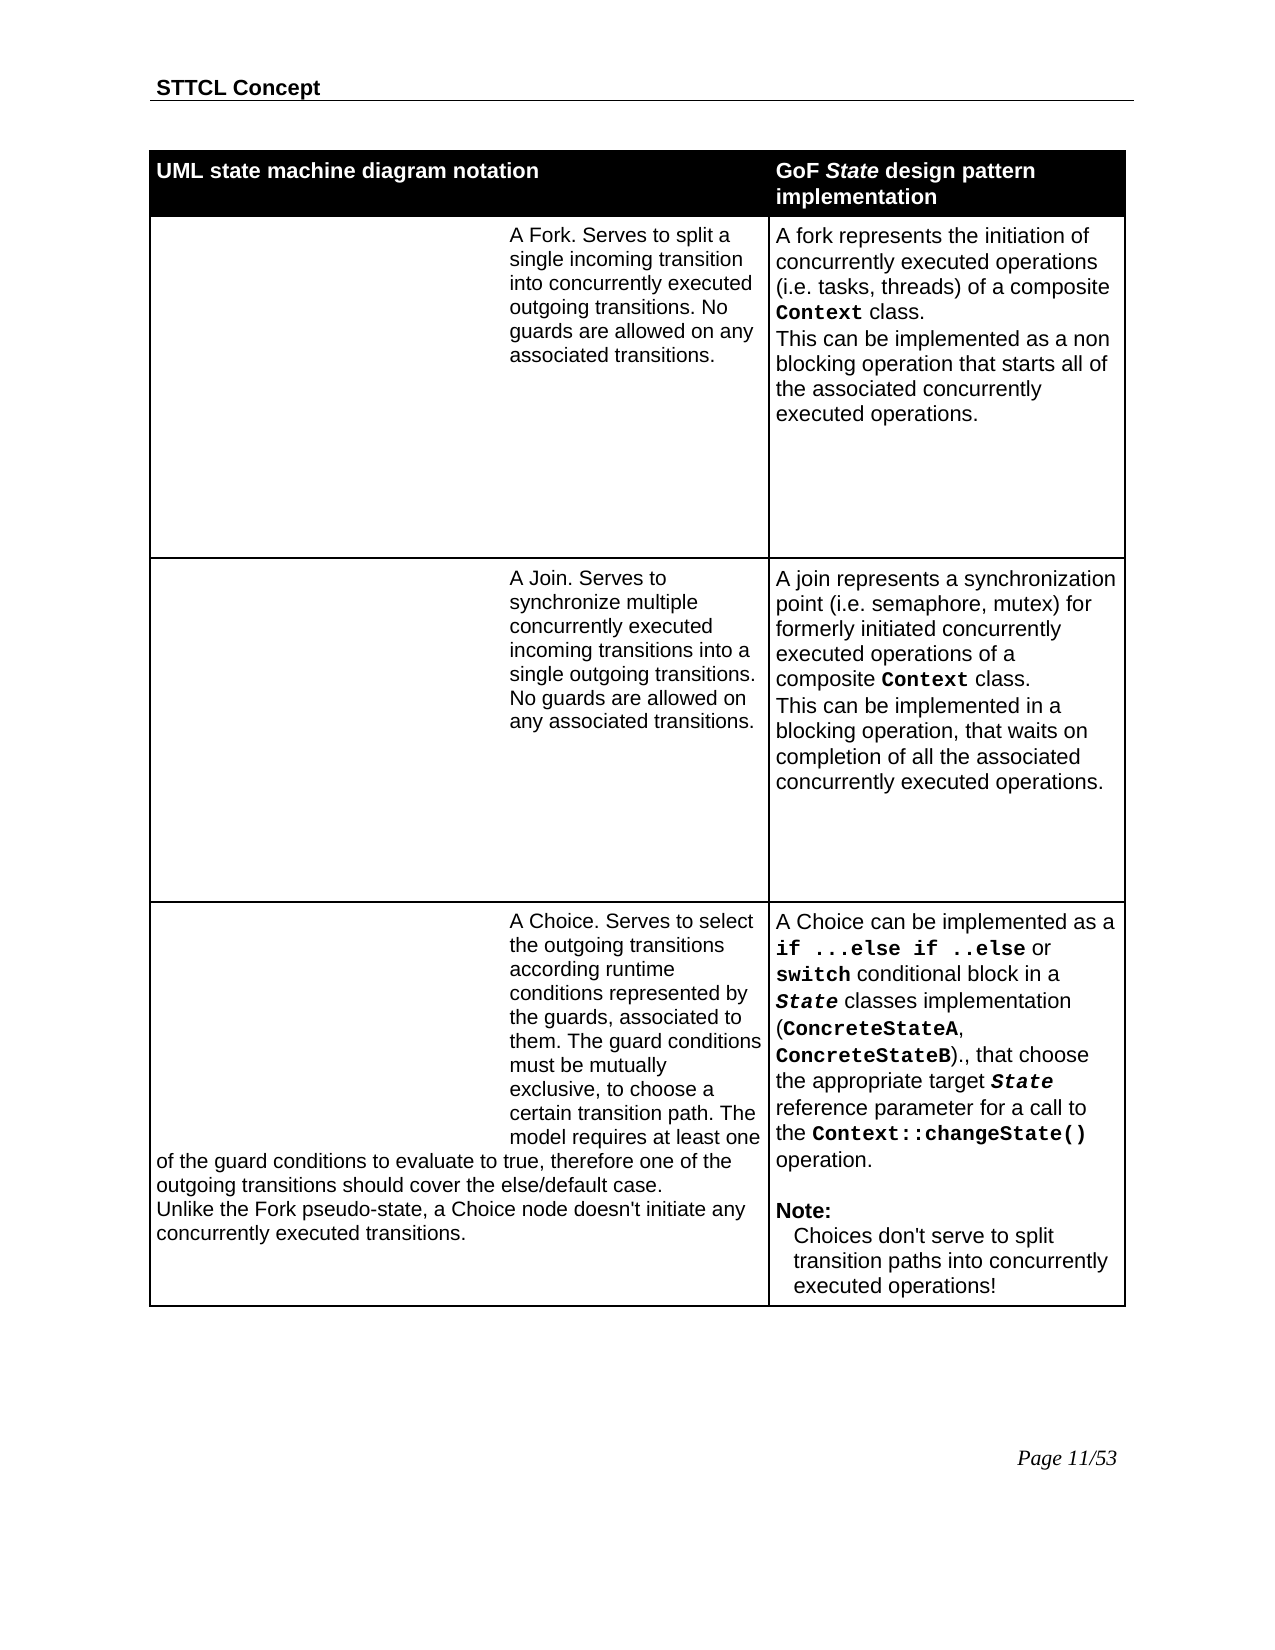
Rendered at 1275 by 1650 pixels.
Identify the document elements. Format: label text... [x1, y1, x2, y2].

table_cell A join represents a synchronization point (i.e. semaphore, mutex) for formerly initiated concurrently executed operations of a composite Context class. This can be implemented in a blocking operation, that waits on completion of all the associated concurrently executed operations. [770, 559, 1124, 901]
table_header UML state machine diagram notation [151, 152, 768, 215]
table_cell A Choice. Serves to select the outgoing transitions according runtime conditions represented by the guards, associated to them. The guard conditions must be mutually exclusive, to choose a certain transition path. The model requires at least one of the guard conditions to evaluate to true, therefore one of the outgoing transitions should cover the else/default case. Unlike the Fork pseudo-state, a Choice node doesn't initiate any concurrently executed transitions. [151, 903, 768, 1304]
table_cell A Join. Serves to synchronize multiple concurrently executed incoming transitions into a single outgoing transitions. No guards are allowed on any associated transitions. [151, 559, 768, 901]
table_cell A Choice can be implemented as a if ...else if ..else or switch conditional block in a State classes implementation (ConcreteStateA, ConcreteStateB)., that choose the appropriate target State reference parameter for a call to the Context::changeState() operation. Note: Choices don't serve to split transition paths into concurrently executed operations! [770, 903, 1124, 1304]
table_cell A fork represents the initiation of concurrently executed operations (i.e. tasks, threads) of a composite Context class. This can be implemented as a non blocking operation that starts all of the associated concurrently executed operations. [770, 217, 1124, 557]
table_header GoF State design pattern implementation [770, 152, 1124, 215]
table_cell A Fork. Serves to split a single incoming transition into concurrently executed outgoing transitions. No guards are allowed on any associated transitions. [151, 217, 768, 557]
